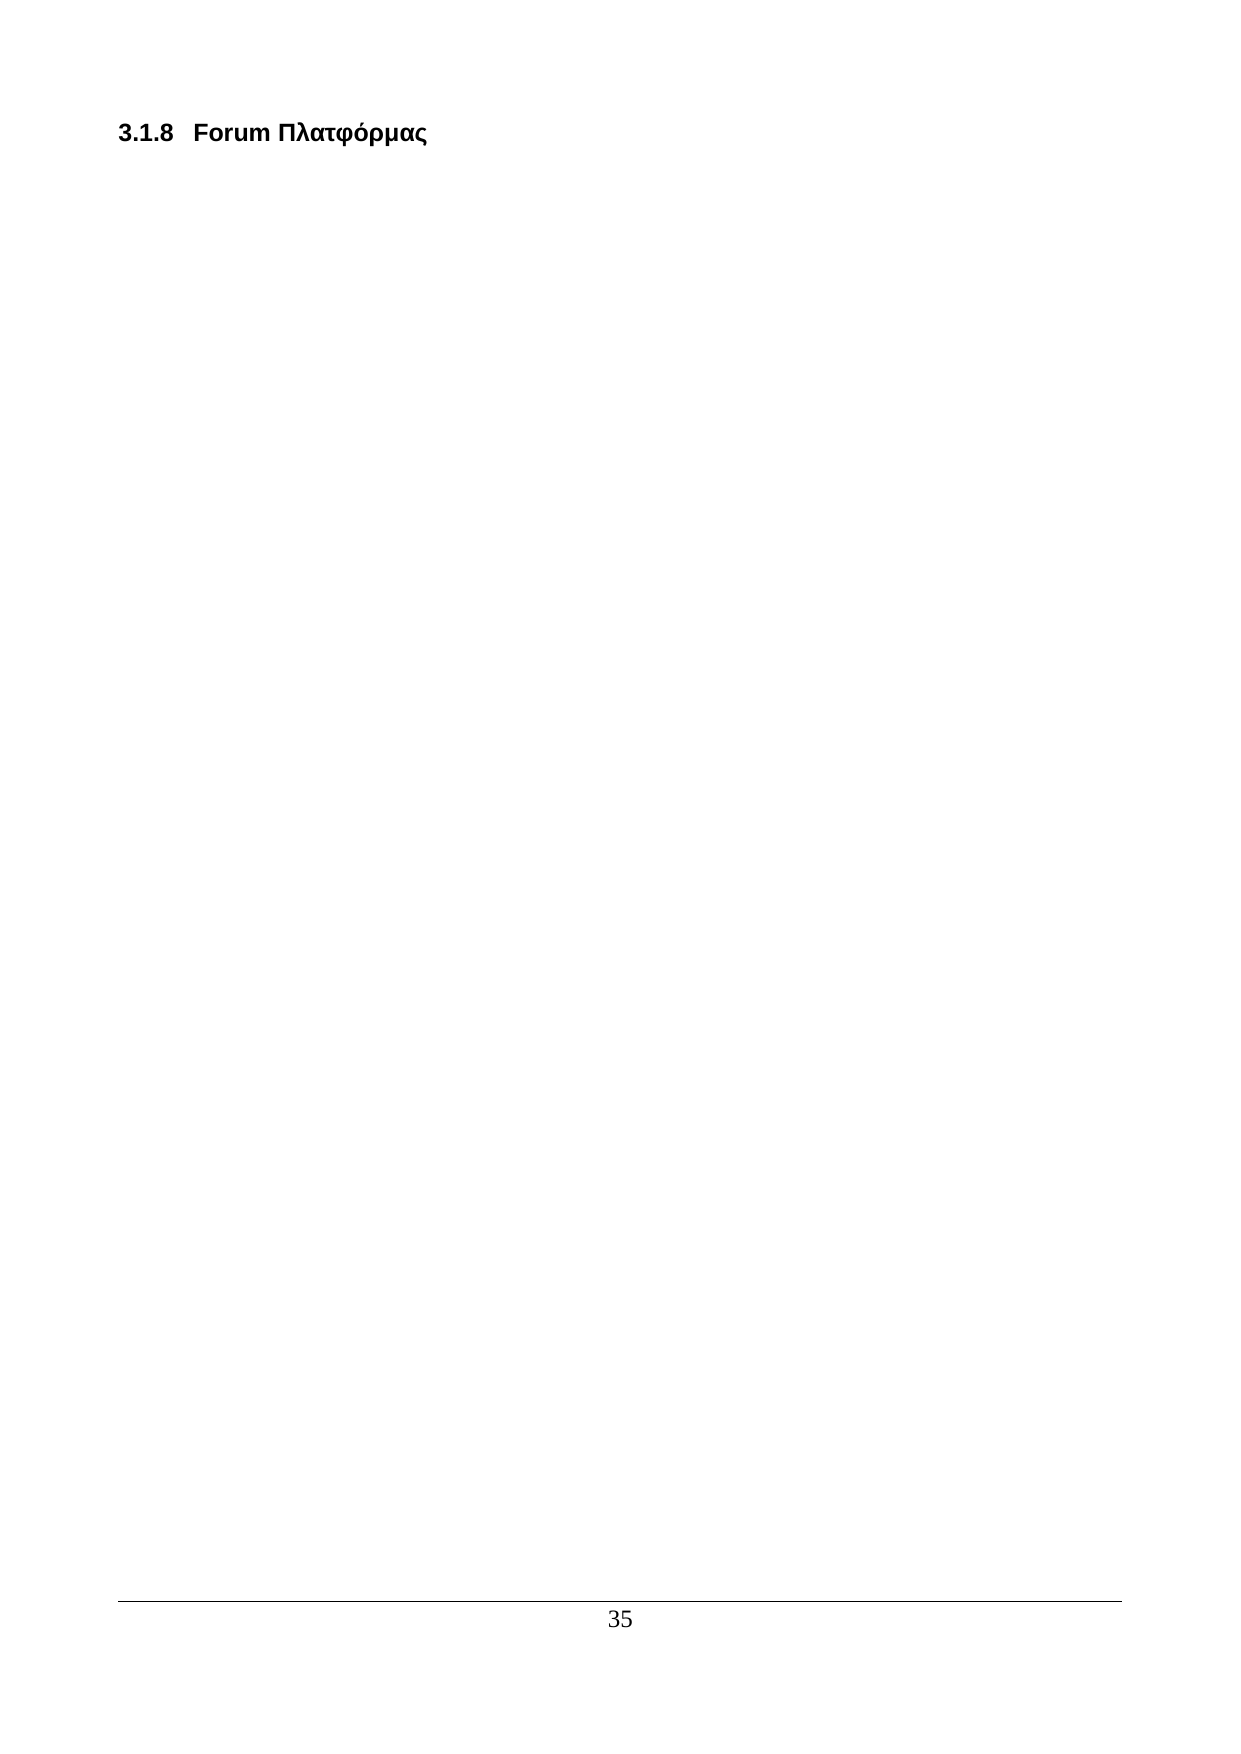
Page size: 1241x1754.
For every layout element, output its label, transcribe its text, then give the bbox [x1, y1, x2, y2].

subtitle Forum Πλατφόρμας [118, 118, 1122, 147]
